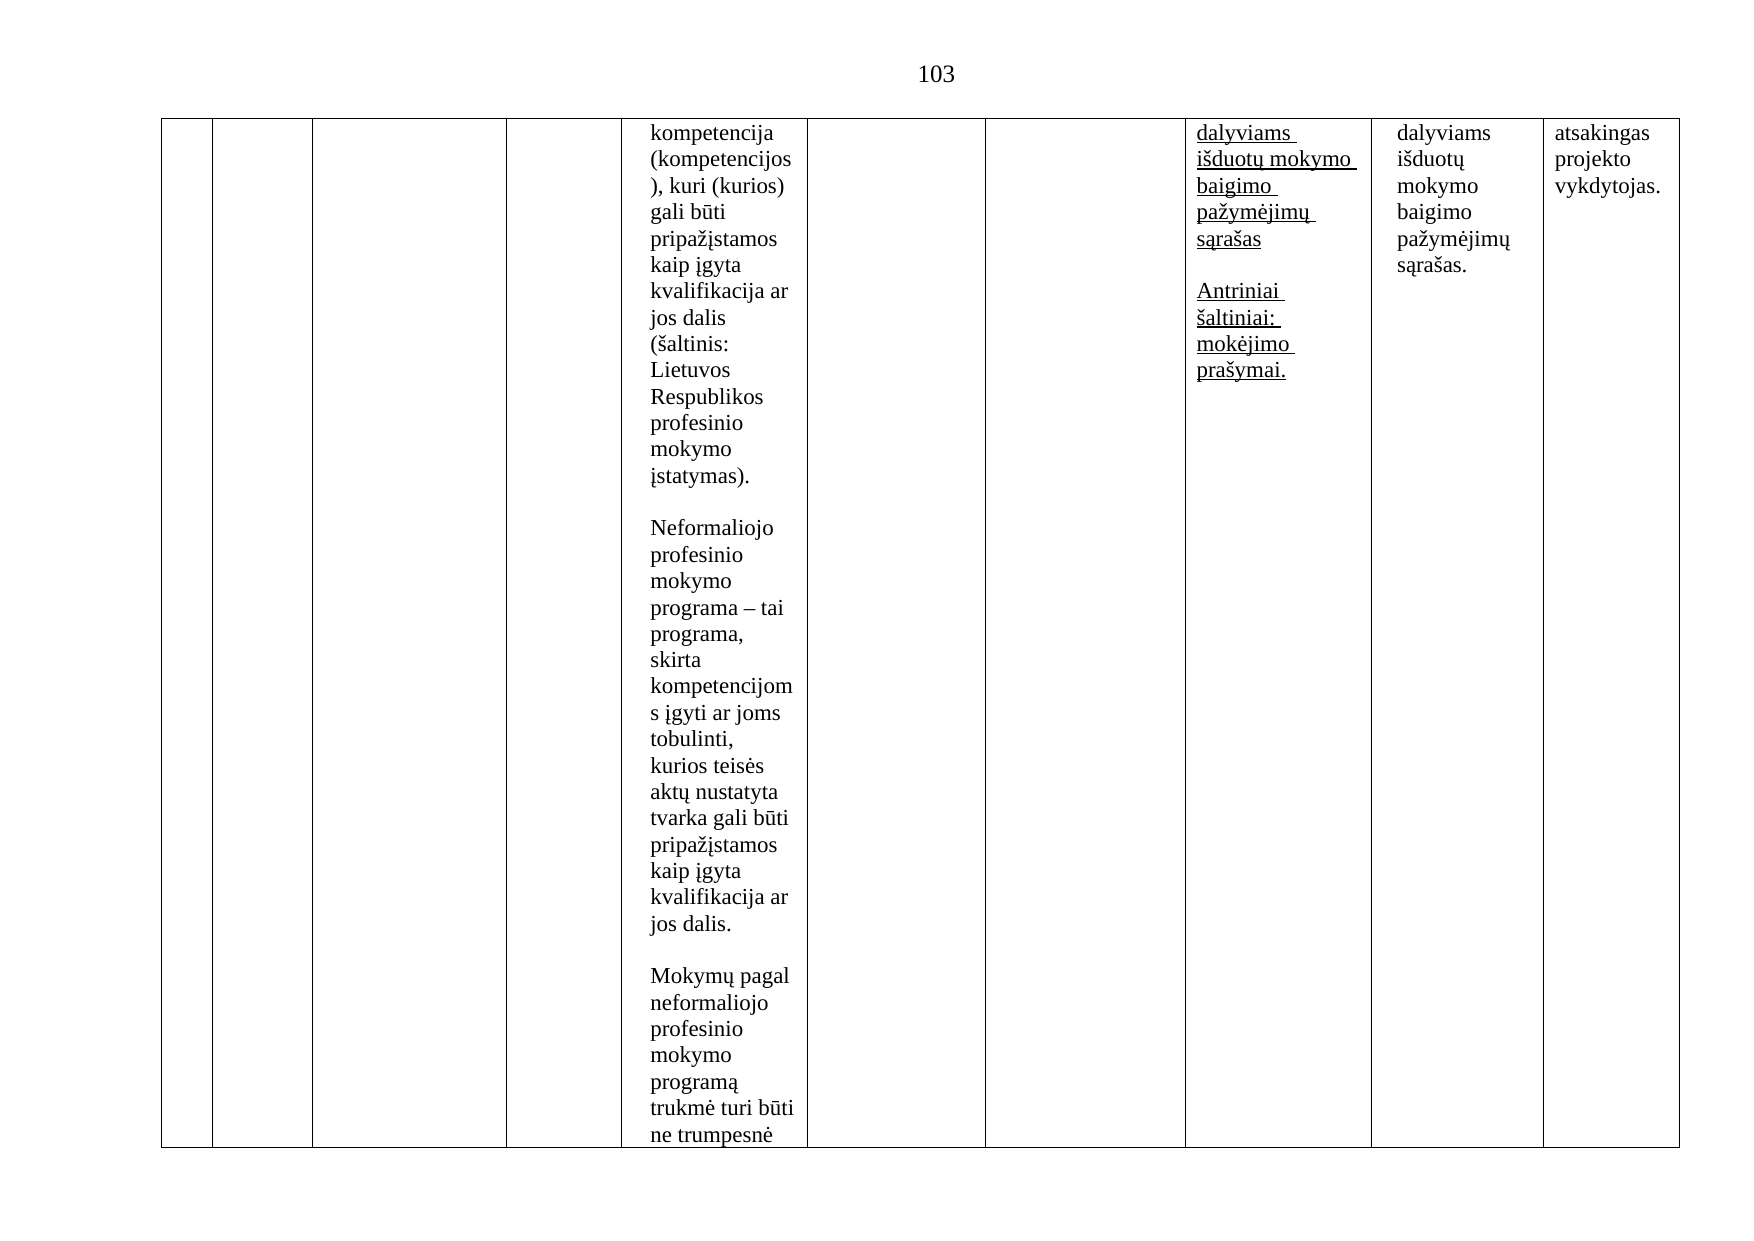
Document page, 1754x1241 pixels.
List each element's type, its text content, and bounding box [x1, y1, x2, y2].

table_cell [162, 119, 212, 1147]
table_cell [313, 119, 506, 1147]
table_cell [507, 119, 621, 1147]
table_cell [213, 119, 312, 1147]
table_cell atsakingas projekto vykdytojas. [1544, 119, 1679, 1147]
table_cell kompetencija (kompetencijos), kuri (kurios) gali būti pripažįstamos kaip įgyta kvalifikacija ar jos dalis (šaltinis: Lietuvos Respublikos profesinio mokymo įstatymas). Neformaliojo profesinio mokymo programa – tai programa, skirta kompetencijoms įgyti ar joms tobulinti, kurios teisės aktų nustatyta tvarka gali būti pripažįstamos kaip įgyta kvalifikacija ar jos dalis. Mokymų pagal neformaliojo profesinio mokymo programą trukmė turi būti ne trumpesnė [622, 119, 807, 1147]
table_cell [986, 119, 1185, 1147]
table_cell [808, 119, 985, 1147]
table_cell dalyviams išduotų mokymo baigimo pažymėjimų sąrašas Antriniai šaltiniai: mokėjimo prašymai. [1186, 119, 1371, 1147]
table_cell dalyviams išduotų mokymo baigimo pažymėjimų sąrašas. [1372, 119, 1543, 1147]
